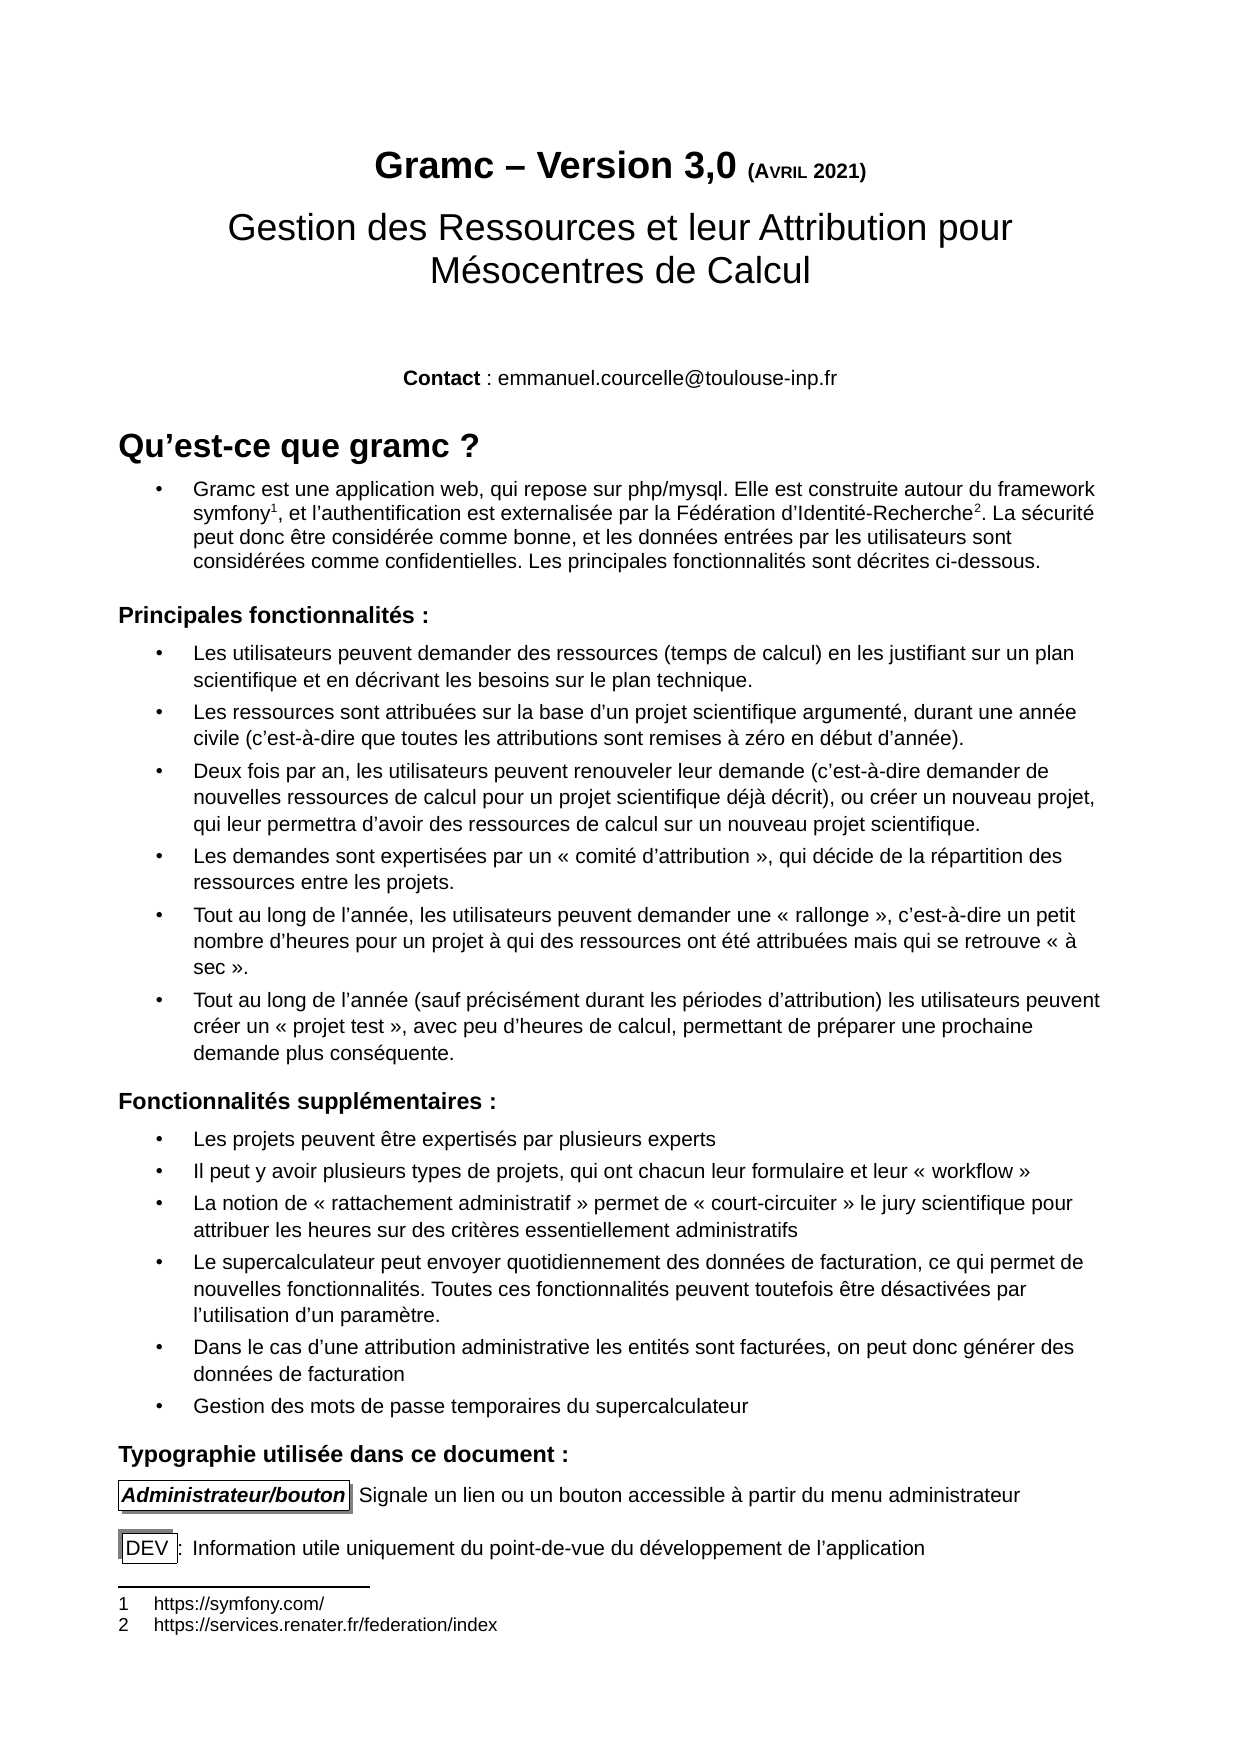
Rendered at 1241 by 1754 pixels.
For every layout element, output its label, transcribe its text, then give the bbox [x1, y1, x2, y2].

subtitle Gramc – Version 3,0 (Avril 2021) [118, 143, 1122, 187]
list La notion de « rattachement administratif » permet de « court-circuiter » le jury scientifique pour attribuer les heures sur des critères essentiellement administratifs [156, 1191, 1122, 1242]
subtitle Qu’est-ce que gramc ? [118, 426, 1122, 464]
list Tout au long de l’année, les utilisateurs peuvent demander une « rallonge », c’est-à-dire un petit nombre d’heures pour un projet à qui des ressources ont été attribuées mais qui se retrouve « à sec ». [156, 902, 1122, 979]
list Les projets peuvent être expertisés par plusieurs experts [156, 1126, 1122, 1151]
list Les demandes sont expertisées par un « comité d’attribution », qui décide de la répartition des ressources entre les projets. [156, 844, 1122, 894]
text Contact : emmanuel.courcelle@toulouse-inp.fr [118, 366, 1122, 390]
list Deux fois par an, les utilisateurs peuvent renouveler leur demande (c’est-à-dire demander de nouvelles ressources de calcul pour un projet scientifique déjà décrit), ou créer un nouveau projet, qui leur permettra d’avoir des ressources de calcul sur un nouveau projet scientifique. [156, 758, 1122, 835]
list Dans le cas d’une attribution administrative les entités sont facturées, on peut donc générer des données de facturation [156, 1335, 1122, 1386]
text DEV [123, 1534, 177, 1563]
list Gestion des mots de passe temporaires du supercalculateur [156, 1394, 1122, 1418]
text Administrateur/bouton [119, 1481, 349, 1510]
subtitle Gestion des Ressources et leur Attribution pour Mésocentres de Calcul [118, 206, 1122, 292]
subtitle Fonctionnalités supplémentaires : [118, 1087, 1122, 1114]
list Tout au long de l’année (sauf précisément durant les périodes d’attribution) les utilisateurs peuvent créer un « projet test », avec peu d’heures de calcul, permettant de préparer une prochaine demande plus conséquente. [156, 987, 1122, 1064]
subtitle Principales fonctionnalités : [118, 602, 1122, 628]
list Gramc est une application web, qui repose sur php/mysql. Elle est construite autour du framework symfony, et l’authentification est externalisée par la Fédération d’Identité-Recherche. La sécurité peut donc être considérée comme bonne, et les données entrées par les utilisateurs sont considérées comme confidentielles. Les principales fonctionnalités sont décrites ci-dessous. [155, 477, 1122, 573]
subtitle Typographie utilisée dans ce document : [118, 1441, 1122, 1468]
list Le supercalculateur peut envoyer quotidiennement des données de facturation, ce qui permet de nouvelles fonctionnalités. Toutes ces fonctionnalités peuvent toutefois être désactivées par l’utilisation d’un paramètre. [156, 1250, 1122, 1327]
list Il peut y avoir plusieurs types de projets, qui ont chacun leur formulaire et leur « workflow » [156, 1159, 1122, 1183]
list https://symfony.com/ [118, 1593, 1122, 1614]
text Signale un lien ou un bouton accessible à partir du menu administrateur [350, 1480, 1122, 1514]
list Les ressources sont attribuées sur la base d’un projet scientifique argumenté, durant une année civile (c’est-à-dire que toutes les attributions sont remises à zéro en début d’année). [156, 700, 1122, 750]
list Les utilisateurs peuvent demander des ressources (temps de calcul) en les justifiant sur un plan scientifique et en décrivant les besoins sur le plan technique. [156, 641, 1122, 691]
list https://services.renater.fr/federation/index [118, 1614, 1122, 1636]
text : Information utile uniquement du point-de-vue du développement de l’application [173, 1529, 1122, 1563]
